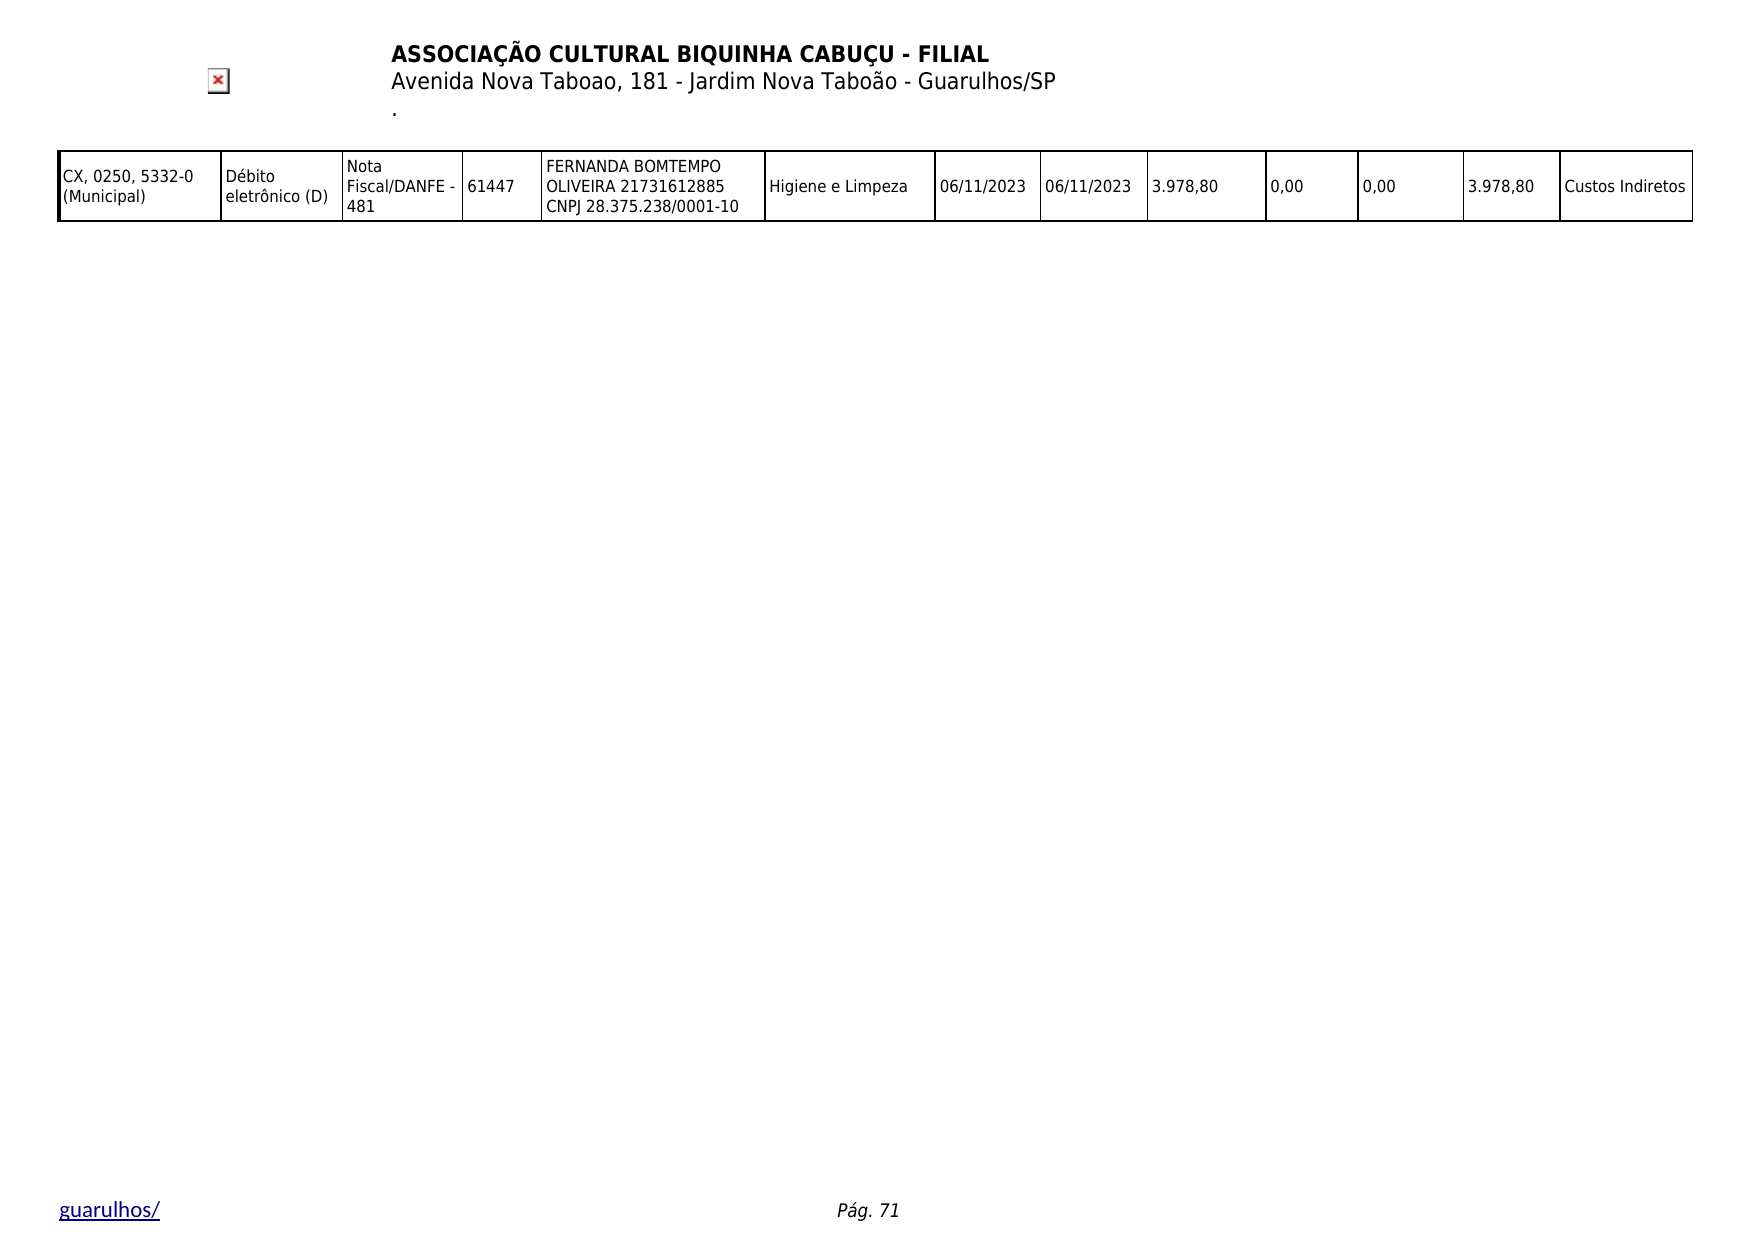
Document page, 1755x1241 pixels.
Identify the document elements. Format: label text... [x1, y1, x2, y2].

table_cell 61447 [463, 152, 541, 220]
table_cell 3.978,80 [1464, 152, 1559, 220]
table_cell FERNANDA BOMTEMPO OLIVEIRA 21731612885 CNPJ 28.375.238/0001-10 [542, 152, 764, 220]
table_cell 06/11/2023 [936, 152, 1040, 220]
table_cell CX, 0250, 5332-0 (Municipal) [61, 152, 220, 220]
table_cell 0,00 [1267, 152, 1357, 220]
table_cell 0,00 [1359, 152, 1463, 220]
table_cell 3.978,80 [1148, 152, 1265, 220]
table_cell 06/11/2023 [1041, 152, 1147, 220]
table_cell Higiene e Limpeza [766, 152, 934, 220]
table_cell Nota Fiscal/DANFE - 481 [343, 152, 462, 220]
table_cell Custos Indiretos [1561, 152, 1692, 220]
table_cell Débito eletrônico (D) [222, 152, 342, 220]
